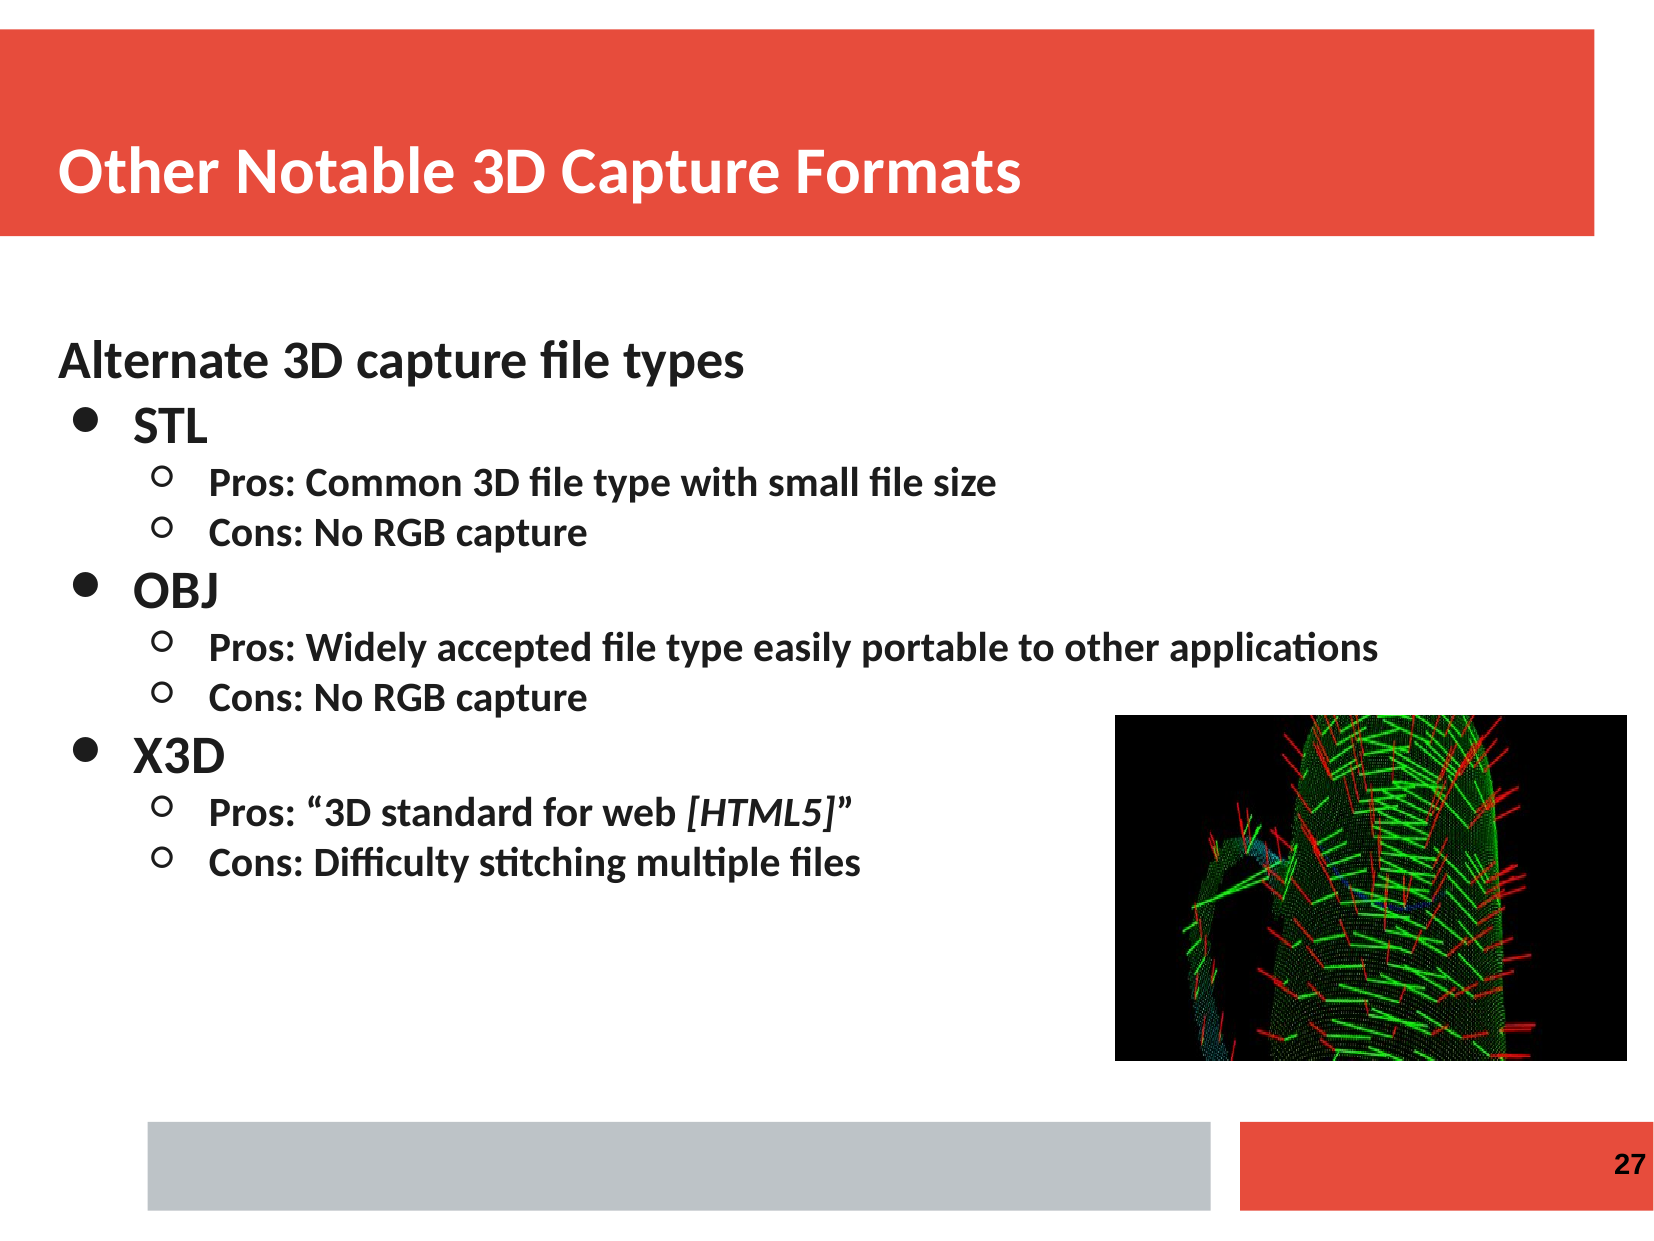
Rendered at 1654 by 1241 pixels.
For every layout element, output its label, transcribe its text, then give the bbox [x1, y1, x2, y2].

slide_number [1547, 1145, 1647, 1241]
text_box Other Notable 3D Capture Formats [58, 58, 1595, 207]
text_box Alternate 3D capture file types STL Pros: Common 3D file type with small file size Cons: No RGB capture OBJ Pros: Widely accepted file type easily portable to other applications Cons: No RGB capture X3D Pros: “3D standard for web [HTML5]” Cons: Difficulty stitching multiple files [58, 324, 1565, 1093]
picture [1115, 715, 1627, 1061]
